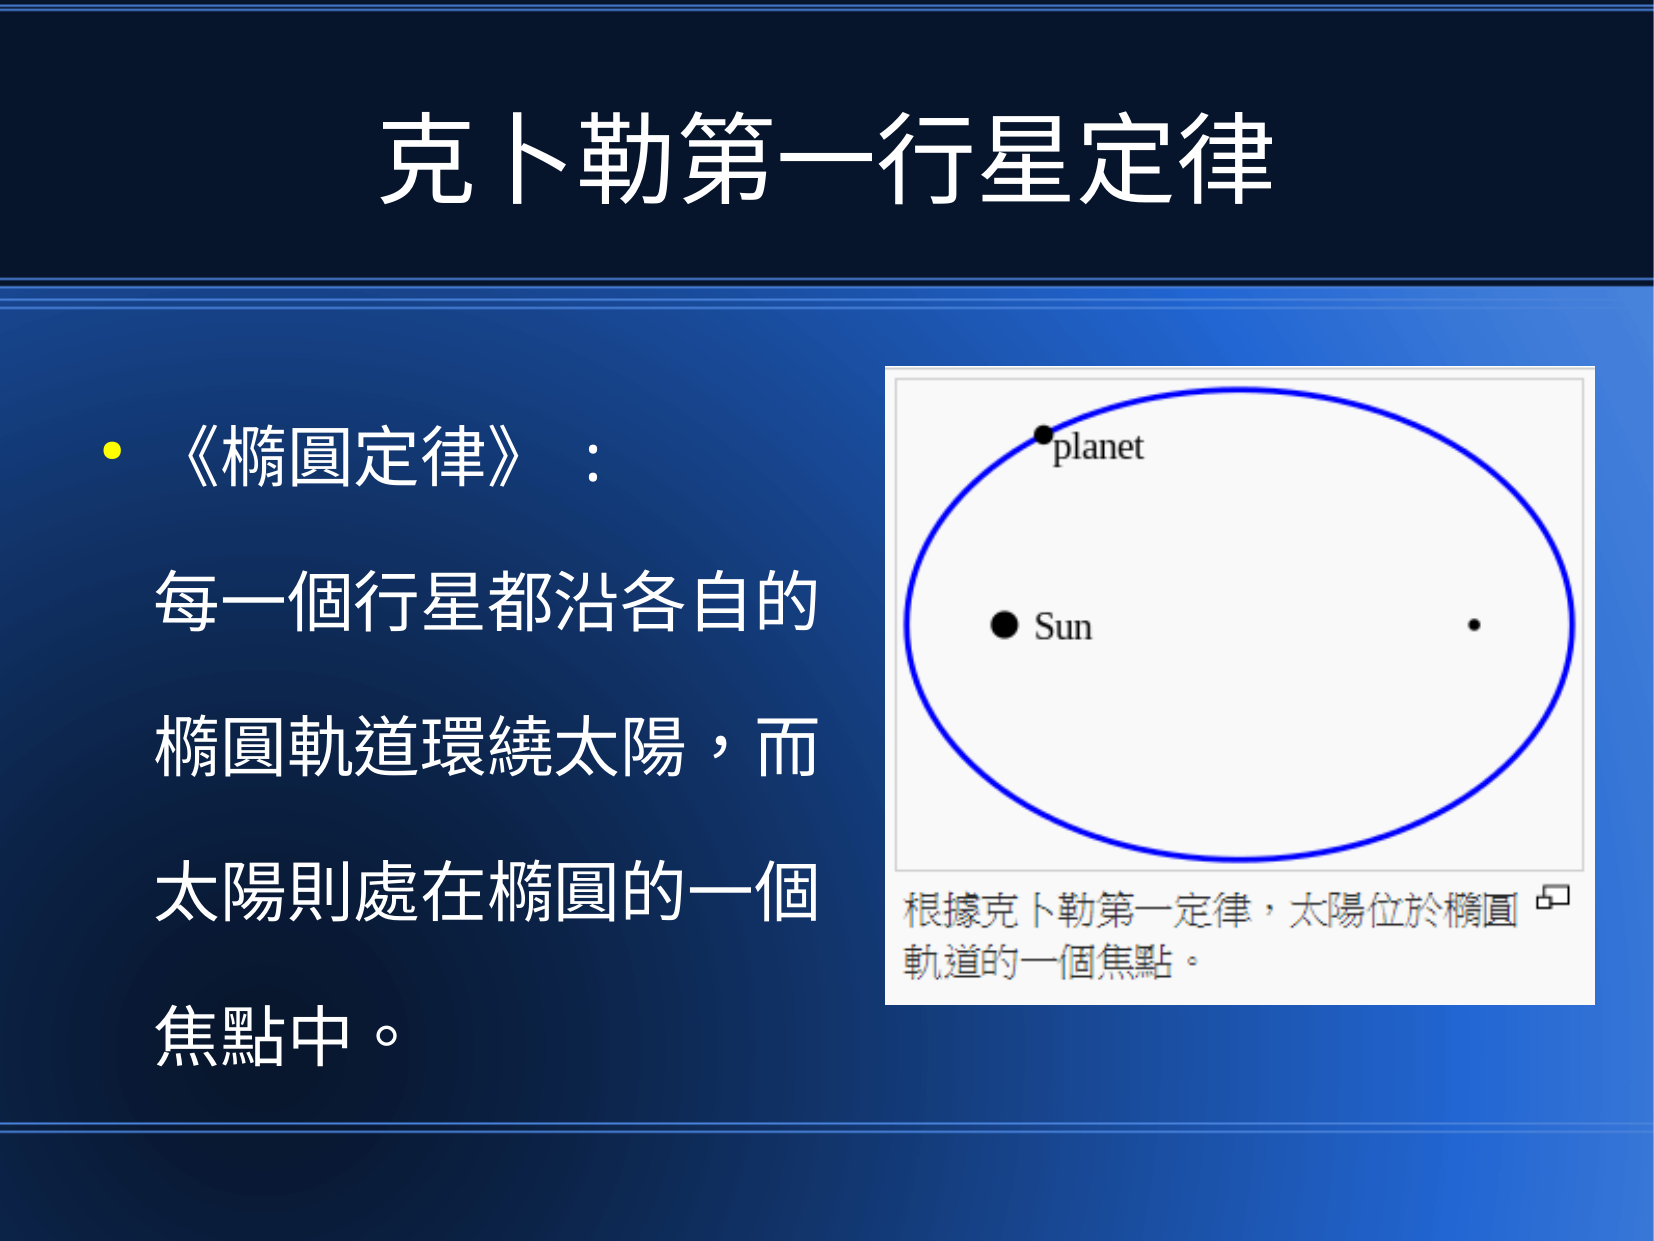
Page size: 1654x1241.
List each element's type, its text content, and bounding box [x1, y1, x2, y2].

picture [0, 0, 1654, 1241]
list 《橢圓定律》: 每一個行星都沿各自的橢圓軌道環繞太陽，而太陽則處在橢圓的一個焦點中。 [82, 355, 851, 1241]
title 克卜勒第一行星定律 [82, 49, 1571, 257]
